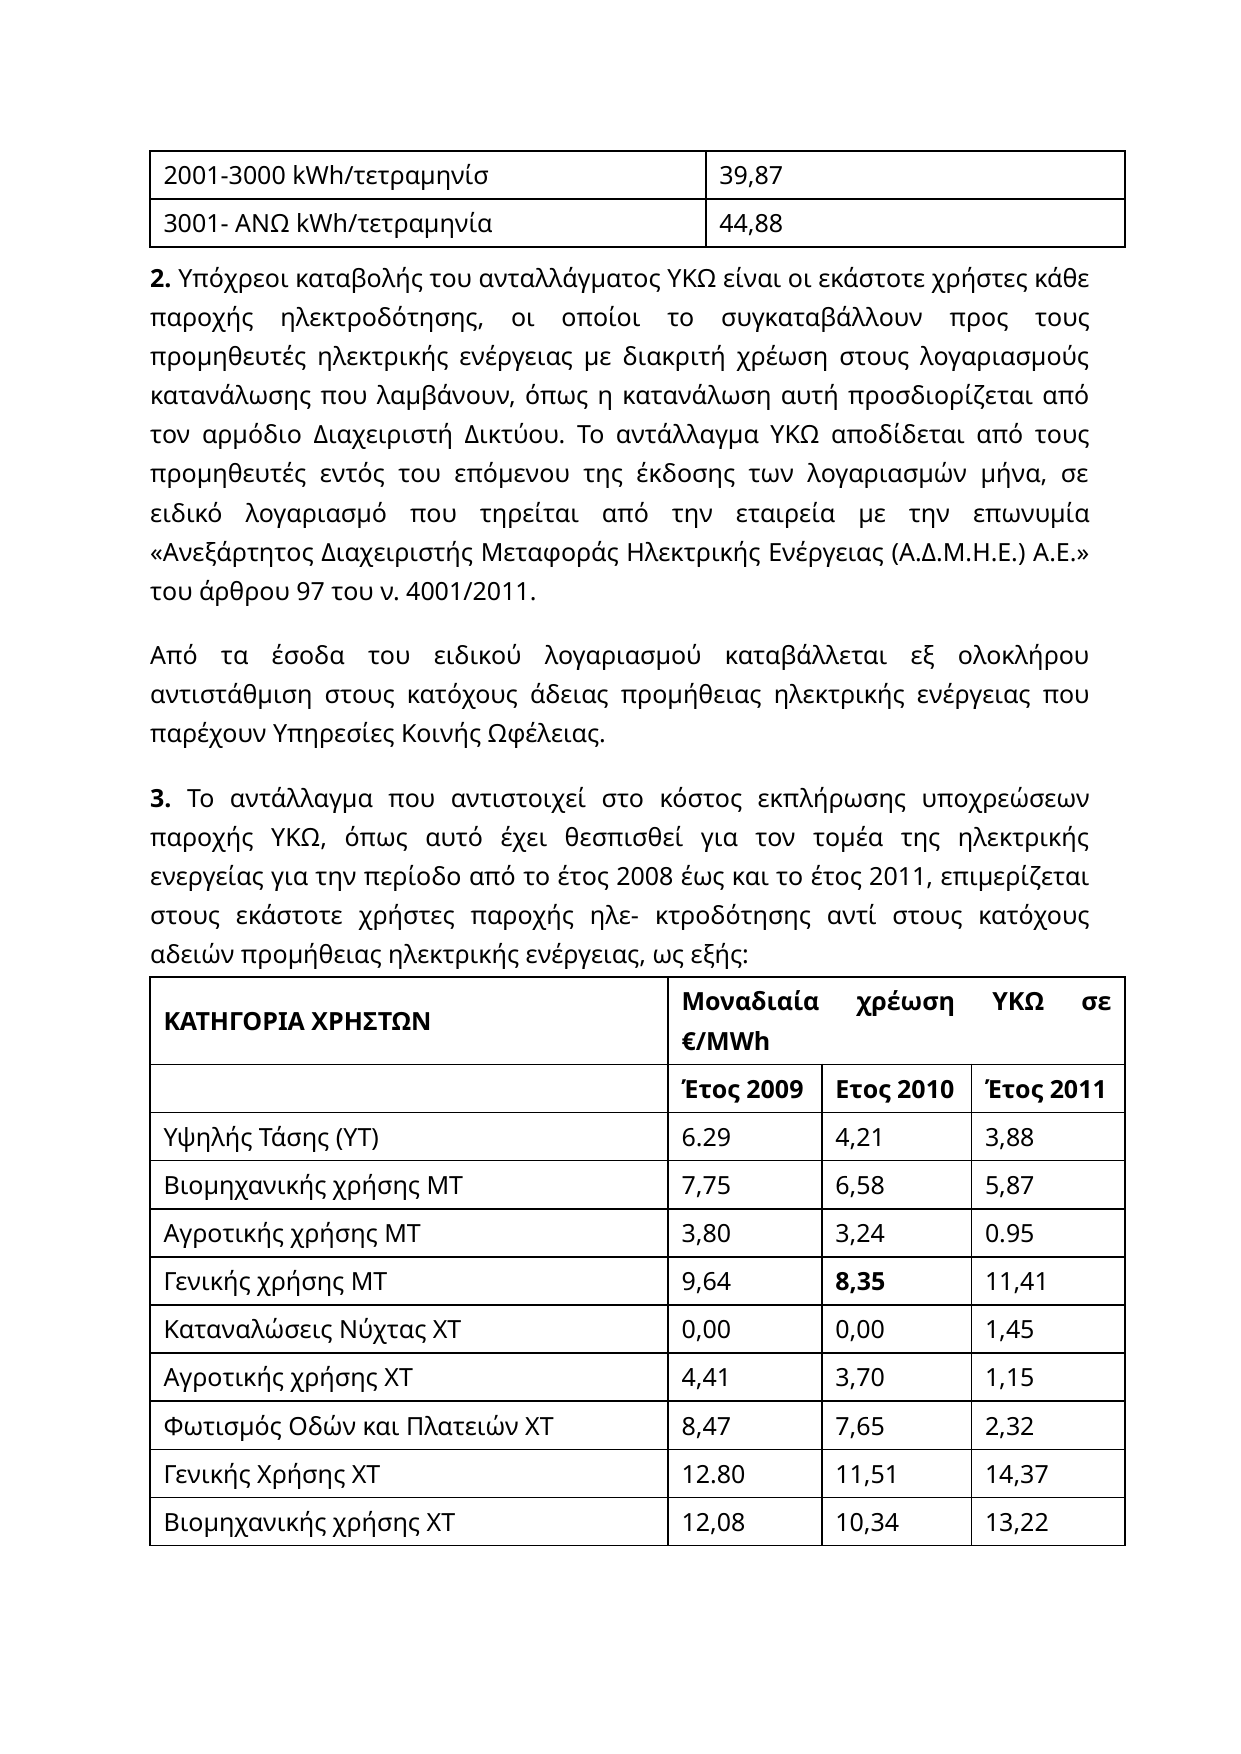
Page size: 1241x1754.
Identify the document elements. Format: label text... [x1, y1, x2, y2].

table_cell 6,58 [823, 1161, 971, 1208]
table_cell Βιομηχανικής χρήσης ΜΤ [151, 1161, 667, 1208]
text Από τα έσοδα του ειδικού λογαριασμού καταβάλλεται εξ ολοκλήρου αντιστάθμιση στους κατόχους άδειας προμήθειας ηλεκτρικής ενέργειας που παρέχουν Υπηρεσίες Κοινής Ωφέλειας. [150, 638, 1090, 750]
table_cell 3001- ΑΝΩ kWh/τετραμηνία [151, 200, 705, 246]
table_cell Γενικής Χρήσης XT [151, 1450, 667, 1497]
table_cell Φωτισμός Οδών και Πλατειών XT [151, 1402, 667, 1448]
table_cell 4,21 [823, 1113, 971, 1160]
table_cell Γενικής χρήσης ΜΤ [151, 1258, 667, 1304]
table_cell 1,45 [972, 1306, 1124, 1352]
table_cell 12,08 [669, 1498, 821, 1545]
table_header Μοναδιαία χρέωση ΥΚΩ σε €/MWh [669, 978, 1124, 1063]
table_cell 2001-3000 kWh/τετραμηνίσ [151, 152, 705, 198]
table_cell 3,70 [823, 1354, 971, 1400]
table_cell Ετος 2010 [823, 1065, 971, 1112]
table_cell 11,41 [972, 1258, 1124, 1304]
table_cell 0,00 [669, 1306, 821, 1352]
table_cell 0,00 [823, 1306, 971, 1352]
text 3. Το αντάλλαγμα που αντιστοιχεί στο κόστος εκπλήρωσης υποχρεώσεων παροχής ΥΚΩ, όπως αυτό έχει θεσπισθεί για τον τομέα της ηλεκτρικής ενεργείας για την περίοδο από το έτος 2008 έως και το έτος 2011, επιμερίζεται στους εκάστοτε χρήστες παροχής ηλε- κτροδότησης αντί στους κατόχους αδειών προμήθειας ηλεκτρικής ενέργειας, ως εξής: [150, 780, 1090, 971]
table_cell 3,88 [972, 1113, 1124, 1160]
table_cell 3,80 [669, 1210, 821, 1256]
table_cell Έτος 2009 [669, 1065, 821, 1112]
table_cell 8,35 [823, 1258, 971, 1304]
table_cell 39,87 [707, 152, 1124, 198]
table_cell 0.95 [972, 1210, 1124, 1256]
table_cell 11,51 [823, 1450, 971, 1497]
table_cell 7,75 [669, 1161, 821, 1208]
table_cell Βιομηχανικής χρήσης XT [151, 1498, 667, 1545]
table_cell 4,41 [669, 1354, 821, 1400]
table_cell 1,15 [972, 1354, 1124, 1400]
table_cell Έτος 2011 [972, 1065, 1124, 1112]
table_cell 2,32 [972, 1402, 1124, 1448]
table_cell 13,22 [972, 1498, 1124, 1545]
table_cell [151, 1065, 667, 1112]
table_cell 3,24 [823, 1210, 971, 1256]
table_header ΚΑΤΗΓΟΡΙΑ ΧΡΗΣΤΩΝ [151, 978, 667, 1063]
table_cell 6.29 [669, 1113, 821, 1160]
table_cell 14,37 [972, 1450, 1124, 1497]
table_cell 5,87 [972, 1161, 1124, 1208]
table_cell Αγροτικής χρήσης ΜΤ [151, 1210, 667, 1256]
table_cell 8,47 [669, 1402, 821, 1448]
table_cell Αγροτικής χρήσης XT [151, 1354, 667, 1400]
table_cell Καταναλώσεις Νύχτας XT [151, 1306, 667, 1352]
table_cell 7,65 [823, 1402, 971, 1448]
table_cell 9,64 [669, 1258, 821, 1304]
table_cell 44,88 [707, 200, 1124, 246]
text 2. Υπόχρεοι καταβολής του ανταλλάγματος ΥΚΩ είναι οι εκάστοτε χρήστες κάθε παροχής ηλεκτροδότησης, οι οποίοι το συγκαταβάλλουν προς τους προμηθευτές ηλεκτρικής ενέργειας με διακριτή χρέωση στους λογαριασμούς κατανάλωσης που λαμβάνουν, όπως η κατανάλωση αυτή προσδιορίζεται από τον αρμόδιο Διαχειριστή Δικτύου. Το αντάλλαγμα ΥΚΩ αποδίδεται από τους προμηθευτές εντός του επόμενου της έκδοσης των λογαριασμών μήνα, σε ειδικό λογαριασμό που τηρείται από την εταιρεία με την επωνυμία «Ανεξάρτητος Διαχειριστής Μεταφοράς Ηλεκτρικής Ενέργειας (Α.Δ.Μ.Η.Ε.) Α.Ε.» του άρθρου 97 του ν. 4001/2011. [150, 260, 1090, 608]
table_cell 10,34 [823, 1498, 971, 1545]
table_cell 12.80 [669, 1450, 821, 1497]
table_cell Υψηλής Τάσης (ΥΤ) [151, 1113, 667, 1160]
